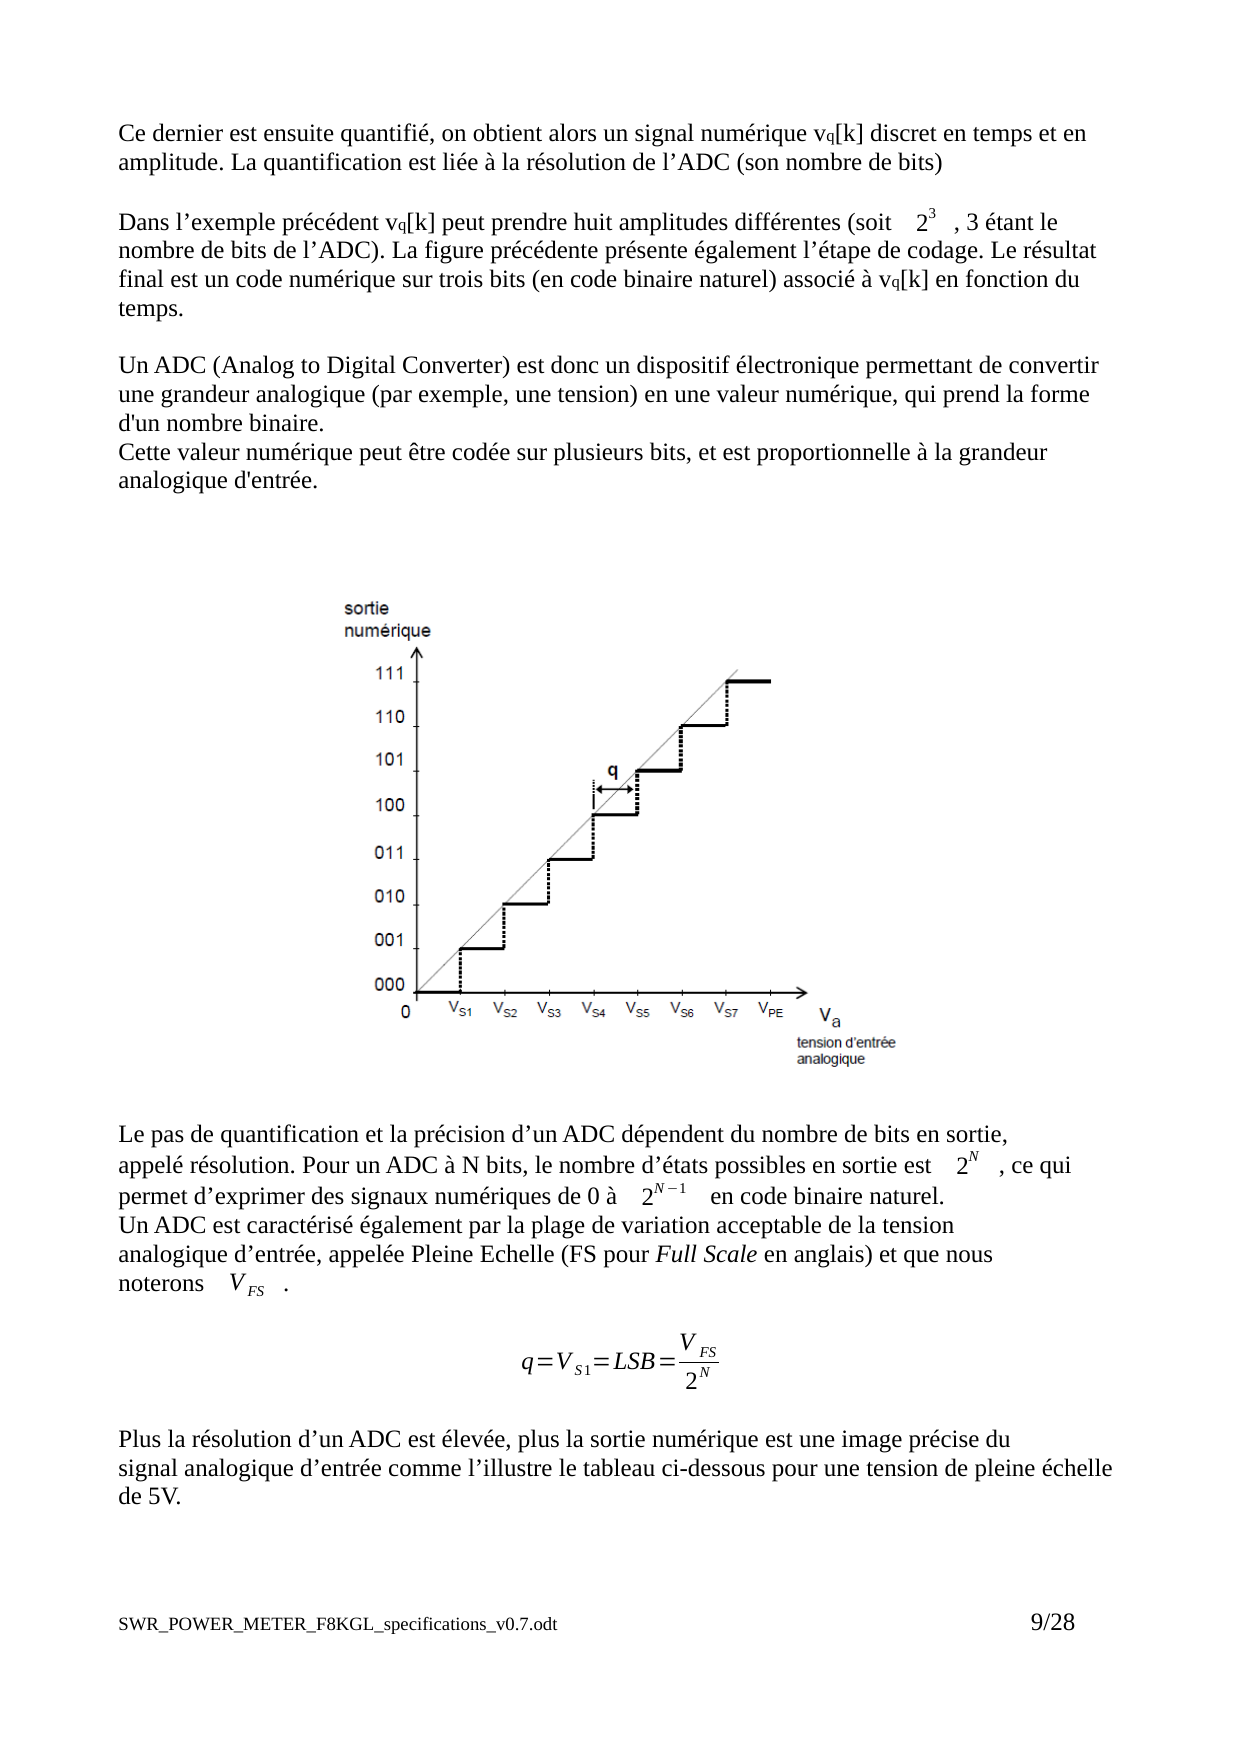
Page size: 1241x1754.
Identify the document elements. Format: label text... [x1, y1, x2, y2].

text Plus la résolution d’un ADC est élevée, plus la sortie numérique est une image précise du [118, 1424, 1122, 1453]
text Dans l’exemple précédent vq[k] peut prendre huit amplitudes différentes (soit , 3 étant le nombre de bits de l’ADC). La figure précédente présente également l’étape de codage. Le résultat final est un code numérique sur trois bits (en code binaire naturel) associé à vq[k] en fonction du temps. [118, 204, 1122, 322]
text analogique d’entrée, appelée Pleine Echelle (FS pour Full Scale en anglais) et que nous [118, 1239, 1122, 1268]
text permet d’exprimer des signaux numériques de 0 à en code binaire naturel. [118, 1179, 1122, 1210]
text noterons . [118, 1268, 1122, 1300]
text de 5V. [118, 1481, 1122, 1510]
text Un ADC (Analog to Digital Converter) est donc un dispositif électronique permettant de convertir une grandeur analogique (par exemple, une tension) en une valeur numérique, qui prend la forme d'un nombre binaire. [118, 351, 1122, 437]
picture [325, 580, 915, 1079]
text Ce dernier est ensuite quantifié, on obtient alors un signal numérique vq[k] discret en temps et en amplitude. La quantification est liée à la résolution de l’ADC (son nombre de bits) [118, 118, 1122, 176]
text signal analogique d’entrée comme l’illustre le tableau ci-dessous pour une tension de pleine échelle [118, 1453, 1122, 1481]
text Un ADC est caractérisé également par la plage de variation acceptable de la tension [118, 1210, 1122, 1239]
text Cette valeur numérique peut être codée sur plusieurs bits, et est proportionnelle à la grandeur analogique d'entrée. [118, 437, 1122, 494]
text appelé résolution. Pour un ADC à N bits, le nombre d’états possibles en sortie est , ce qui [118, 1148, 1122, 1179]
text Le pas de quantification et la précision d’un ADC dépendent du nombre de bits en sortie, [118, 1119, 1122, 1148]
